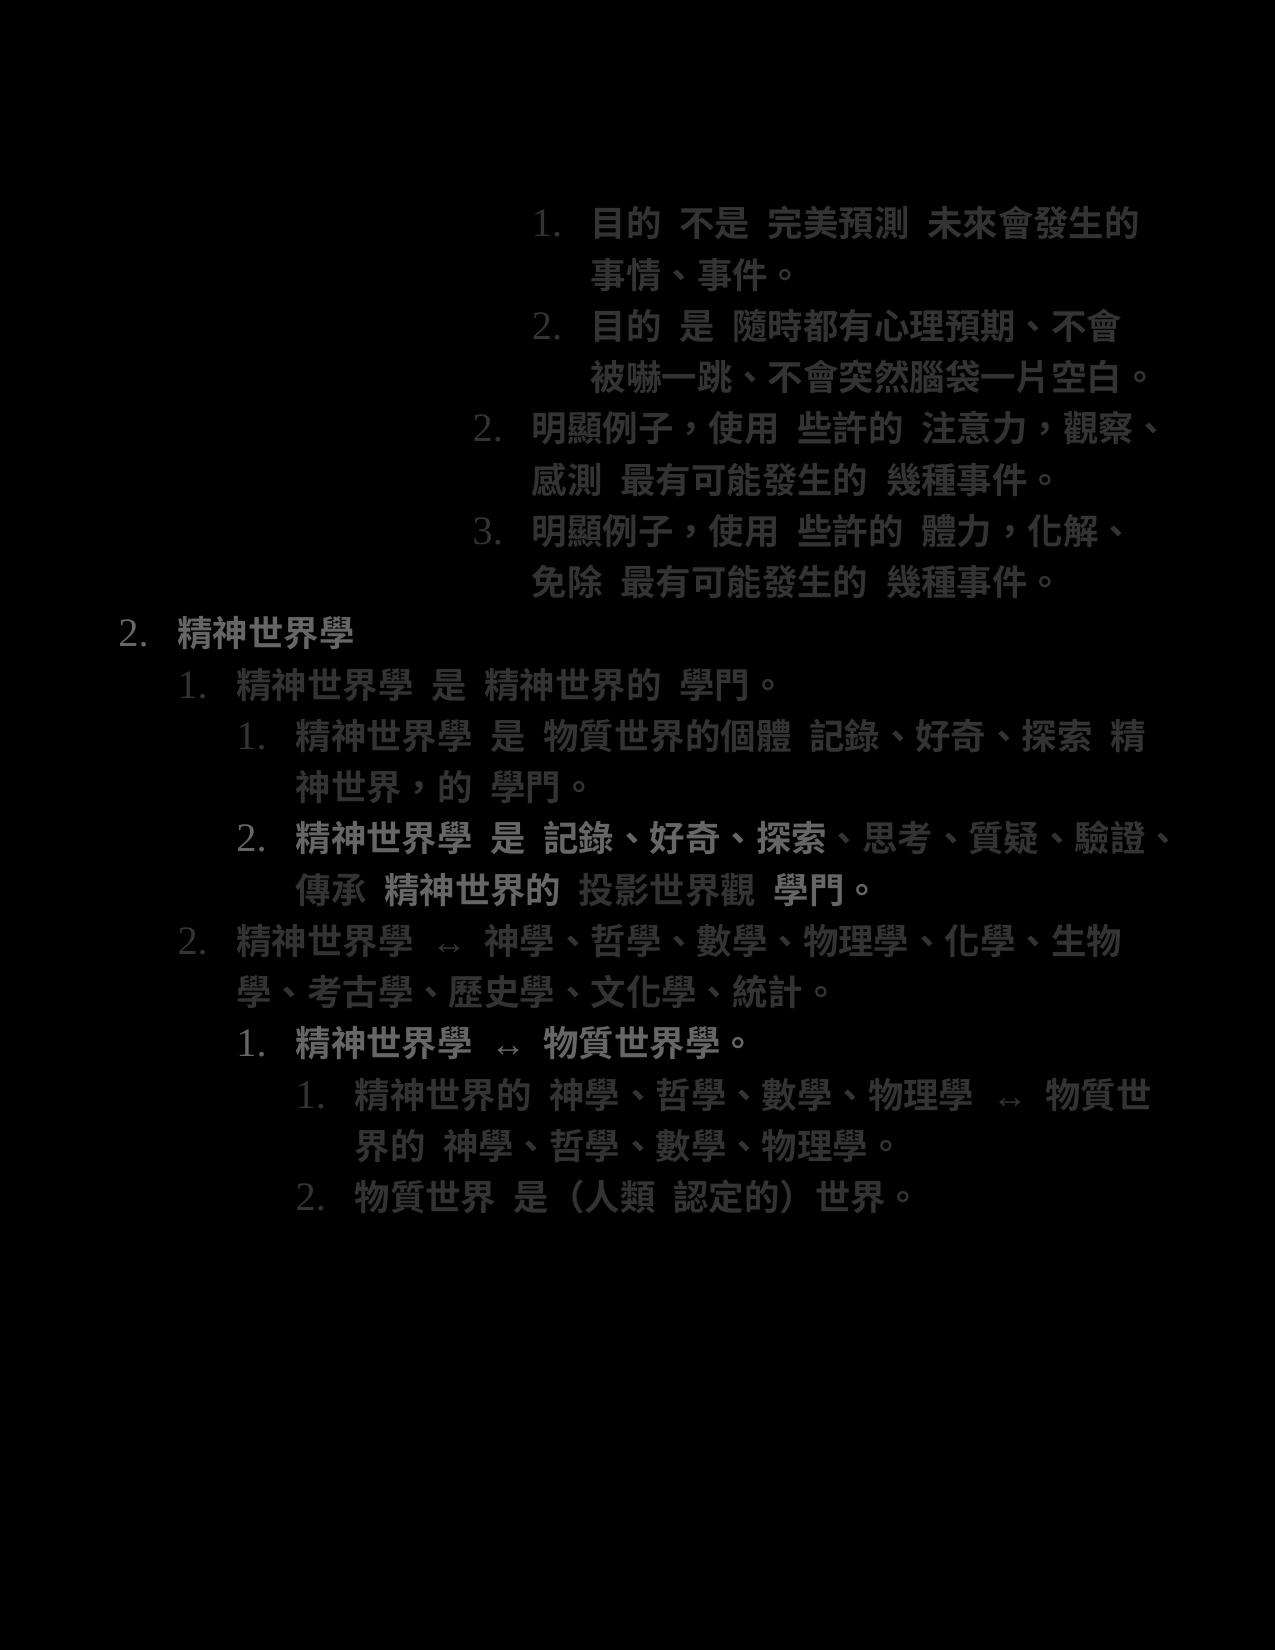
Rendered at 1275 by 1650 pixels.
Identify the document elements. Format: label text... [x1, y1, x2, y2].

list 精神世界的 神學、哲學、數學、物理學 ↔ 物質世界的 神學、哲學、數學、物理學。 [295, 1067, 1157, 1169]
list 物質世界 是（人類 認定的）世界。 [295, 1169, 1157, 1221]
list 精神世界學 [118, 606, 1157, 657]
list 精神世界學 是 物質世界的個體 記錄、好奇、探索 精神世界，的 學門。 [236, 708, 1157, 811]
list 精神世界學 ↔ 物質世界學。 [236, 1016, 1157, 1067]
list 精神世界學 是 記錄、好奇、探索、思考、質疑、驗證、傳承 精神世界的 投影世界觀 學門。 [236, 811, 1157, 913]
list 明顯例子，使用 些許的 體力，化解、免除 最有可能發生的 幾種事件。 [472, 503, 1157, 606]
list 精神世界學 ↔ 神學、哲學、數學、物理學、化學、生物學、考古學、歷史學、文化學、統計。 [177, 913, 1157, 1016]
list 目的 是 隨時都有心理預期、不會被嚇一跳、不會突然腦袋一片空白。 [532, 298, 1157, 401]
list 明顯例子，使用 些許的 注意力，觀察、感測 最有可能發生的 幾種事件。 [472, 401, 1157, 503]
list 目的 不是 完美預測 未來會發生的 事情、事件。 [532, 196, 1157, 298]
list 精神世界學 是 精神世界的 學門。 [177, 657, 1157, 708]
